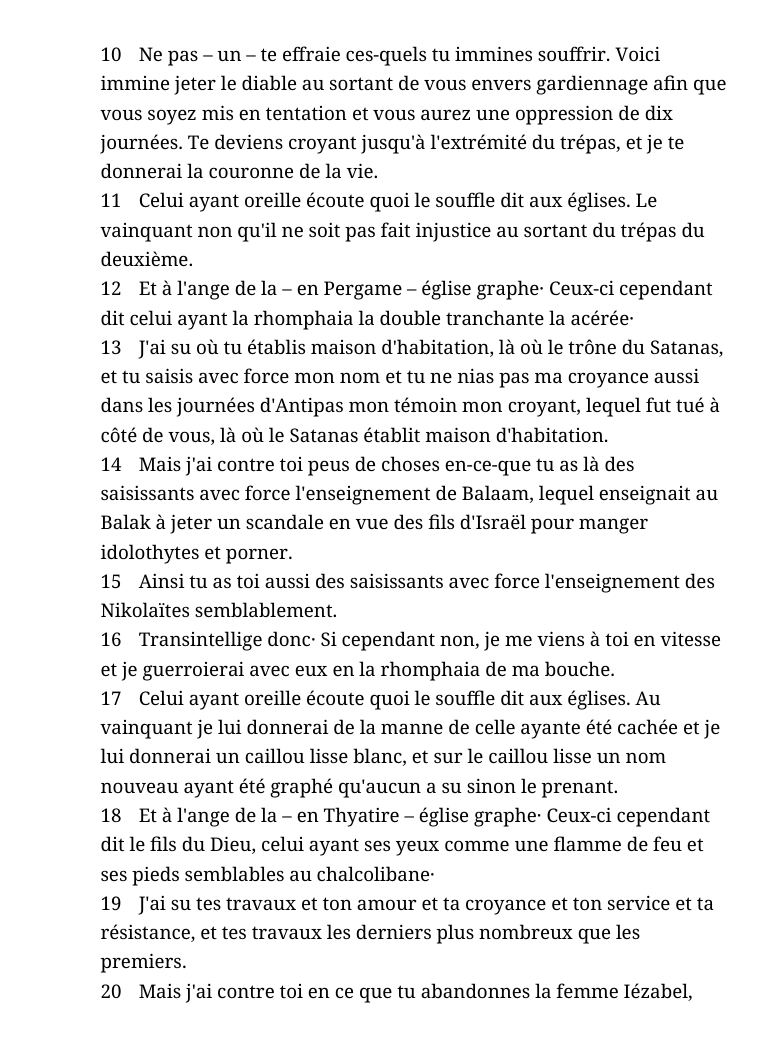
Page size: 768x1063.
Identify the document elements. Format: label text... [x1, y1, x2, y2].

text 10 Ne pas – un – te effraie ces-quels tu immines souffrir. Voici immine jeter le diable au sortant de vous envers gardiennage afin que vous soyez mis en tentation et vous aurez une oppression de dix journées. Te deviens croyant jusqu'à l'extrémité du trépas, et je te donnerai la couronne de la vie. 11 Celui ayant oreille écoute quoi le souffle dit aux églises. Le vainquant non qu'il ne soit pas fait injustice au sortant du trépas du deuxième. 12 Et à l'ange de la – en Pergame – église graphe· Ceux-ci cependant dit celui ayant la rhomphaia la double tranchante la acérée· 13 J'ai su où tu établis maison d'habitation, là où le trône du Satanas, et tu saisis avec force mon nom et tu ne nias pas ma croyance aussi dans les journées d'Antipas mon témoin mon croyant, lequel fut tué à côté de vous, là où le Satanas établit maison d'habitation. 14 Mais j'ai contre toi peus de choses en-ce-que tu as là des saisissants avec force l'enseignement de Balaam, lequel enseignait au Balak à jeter un scandale en vue des fils d'Israël pour manger idolothytes et porner. 15 Ainsi tu as toi aussi des saisissants avec force l'enseignement des Nikolaïtes semblablement. 16 Transintellige donc· Si cependant non, je me viens à toi en vitesse et je guerroierai avec eux en la rhomphaia de ma bouche. 17 Celui ayant oreille écoute quoi le souffle dit aux églises. Au vainquant je lui donnerai de la manne de celle ayante été cachée et je lui donnerai un caillou lisse blanc, et sur le caillou lisse un nom nouveau ayant été graphé qu'aucun a su sinon le prenant. 18 Et à l'ange de la – en Thyatire – église graphe· Ceux-ci cependant dit le fils du Dieu, celui ayant ses yeux comme une flamme de feu et ses pieds semblables au chalcolibane· 19 J'ai su tes travaux et ton amour et ta croyance et ton service et ta résistance, et tes travaux les derniers plus nombreux que les premiers. 20 Mais j'ai contre toi en ce que tu abandonnes la femme Iézabel, [100, 41, 729, 1003]
